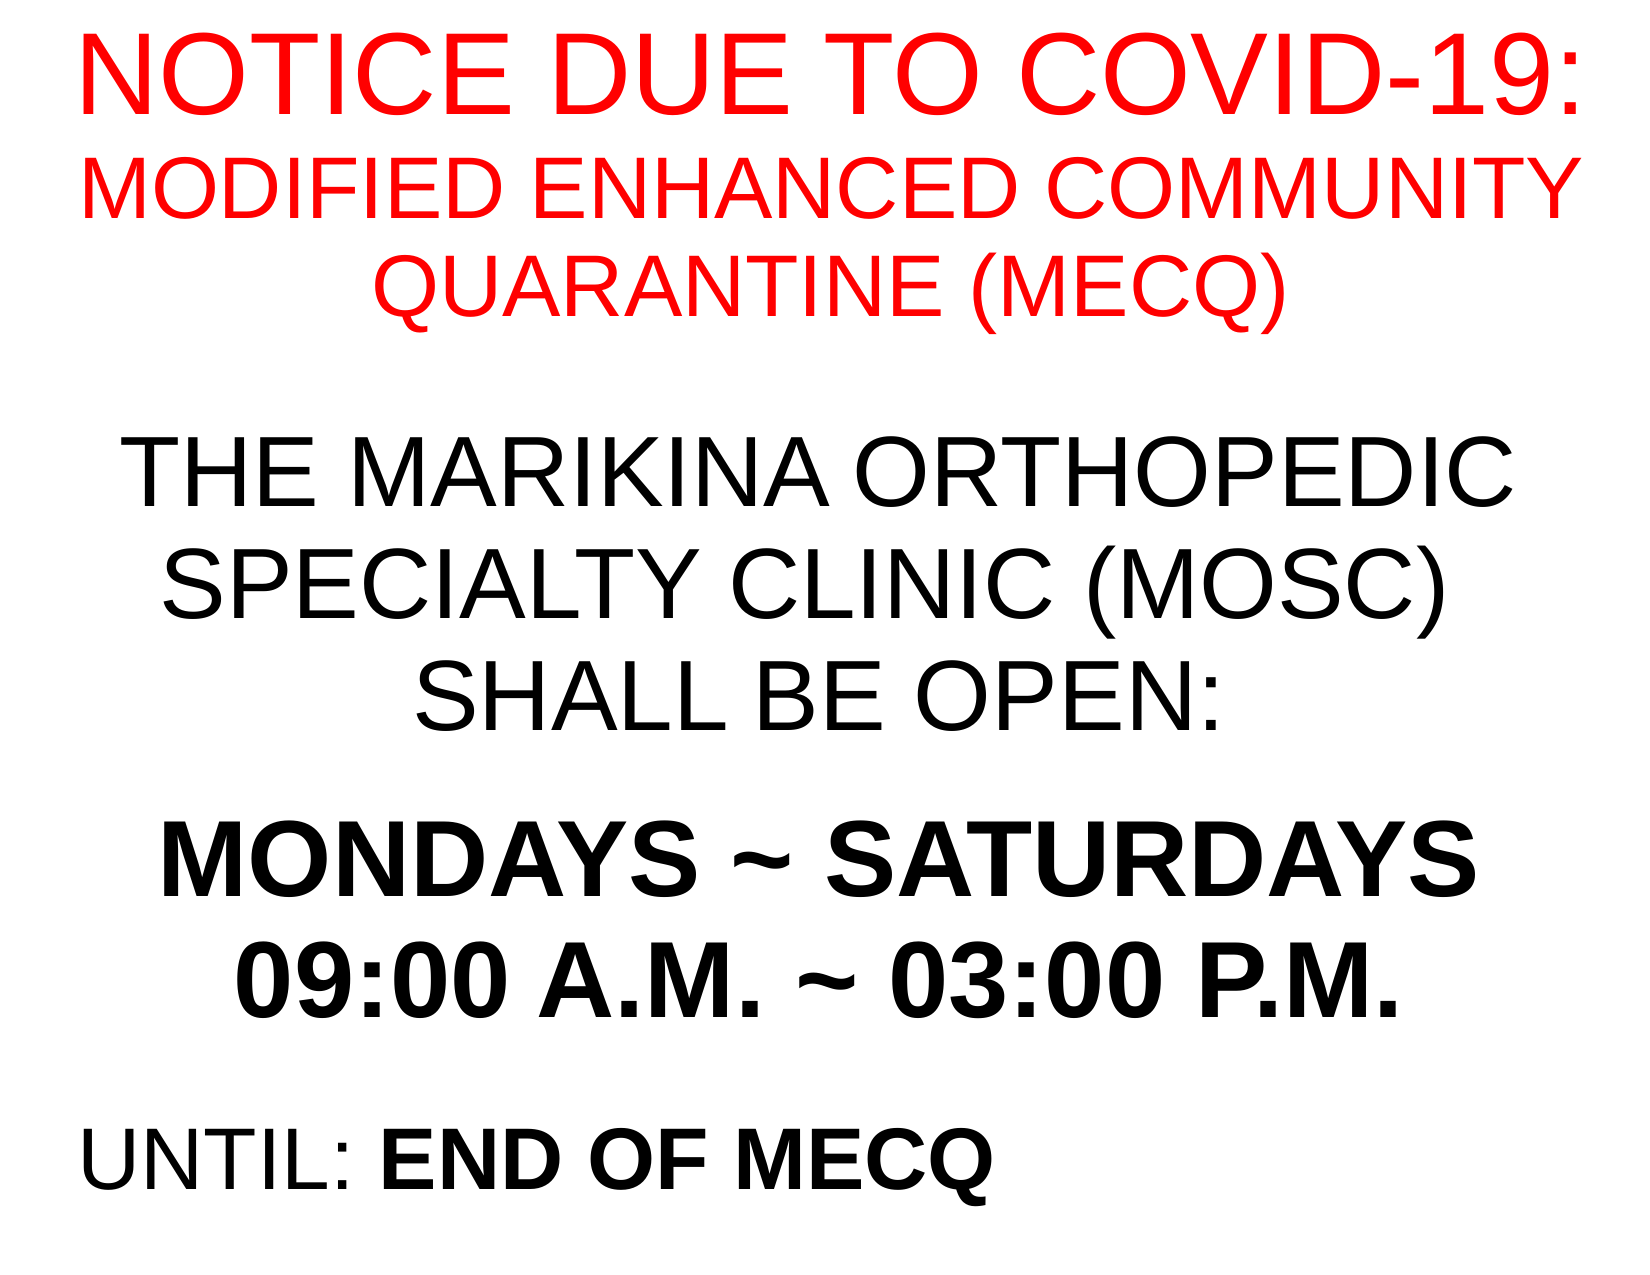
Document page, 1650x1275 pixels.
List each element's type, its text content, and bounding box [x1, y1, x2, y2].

text_box THE MARIKINA ORTHOPEDIC SPECIALTY CLINIC (MOSC) SHALL BE OPEN: MONDAYS ~ SATURDAYS 09:00 A.M. ~ 03:00 P.M. UNTIL: END OF MECQ [53, 307, 1586, 1275]
title NOTICE DUE TO COVID-19: MODIFIED ENHANCED COMMUNITY QUARANTINE (MECQ) [35, 0, 1627, 345]
